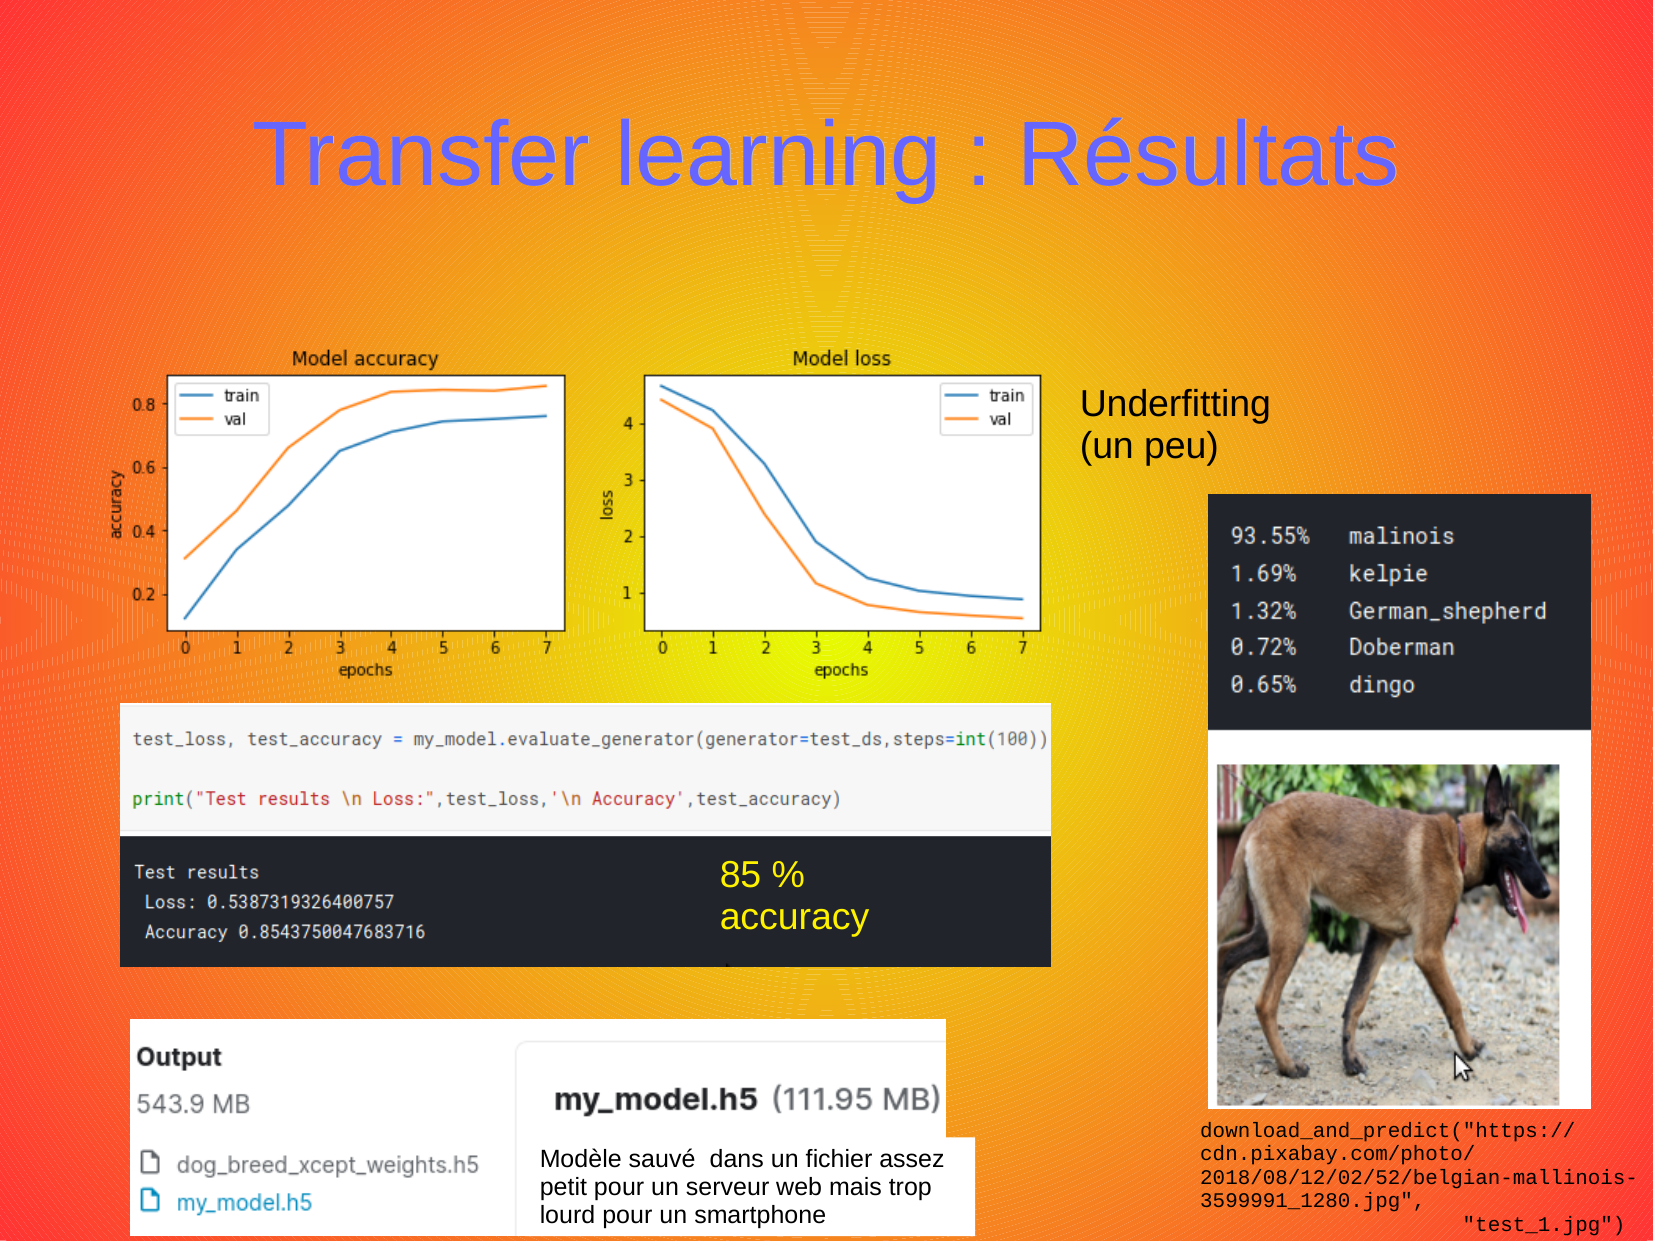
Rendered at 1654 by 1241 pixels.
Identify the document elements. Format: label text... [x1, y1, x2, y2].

picture [1208, 494, 1591, 1109]
text_box 85 % accuracy [705, 846, 931, 946]
text_box Modèle sauvé dans un fichier assez petit pour un serveur web mais trop lourd pour un smartphone [525, 1137, 976, 1237]
picture [120, 703, 1051, 967]
text_box download_and_predict("https://cdn.pixabay.com/photo/2018/08/12/02/52/belgian-mallinois-3599991_1280.jpg", "test_1.jpg") [1185, 1112, 1653, 1241]
picture [98, 339, 1051, 691]
title Transfer learning : Résultats [82, 49, 1571, 257]
picture [130, 1019, 946, 1236]
text_box Underfitting (un peu) [1065, 375, 1351, 474]
